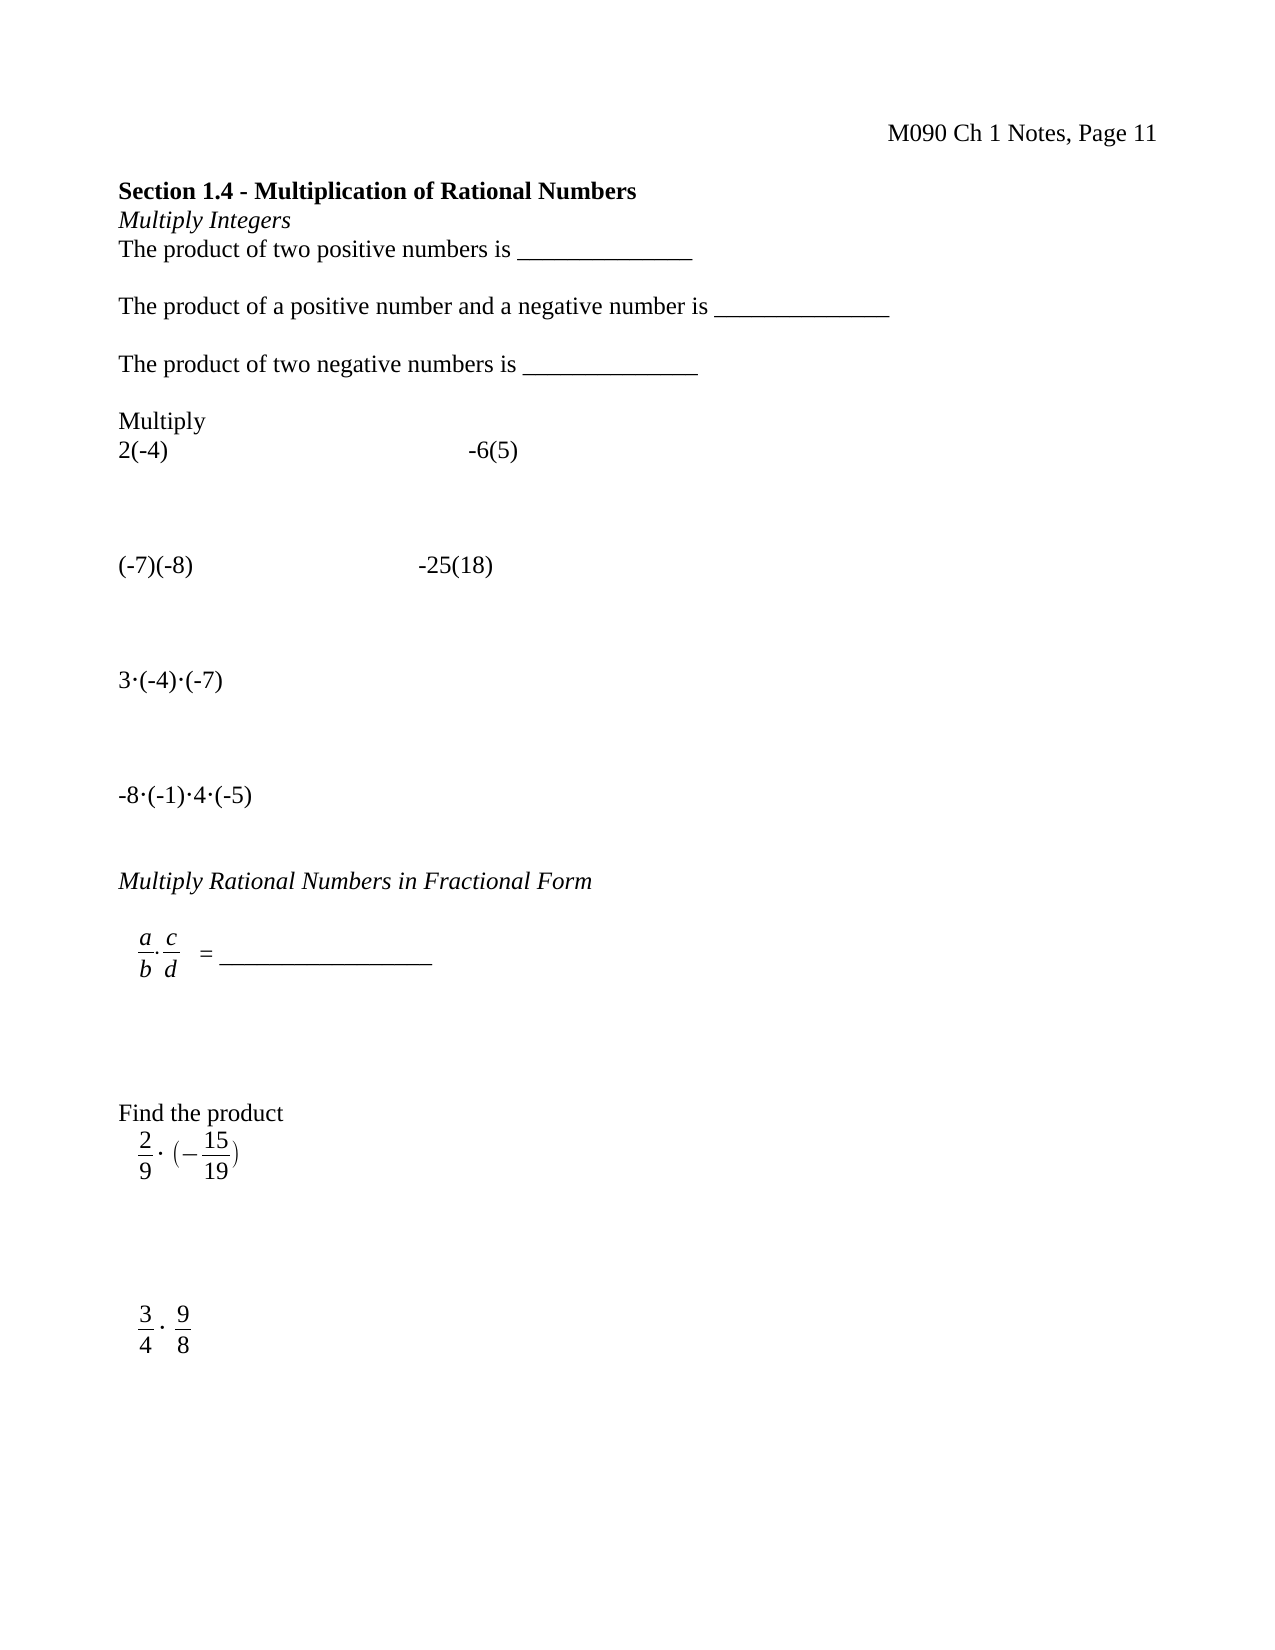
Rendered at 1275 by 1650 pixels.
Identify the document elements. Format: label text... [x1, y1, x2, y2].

text 3⋅(-4)⋅(-7) [118, 665, 1157, 694]
text Multiply [118, 406, 1157, 435]
text The product of a positive number and a negative number is ______________ [118, 291, 1157, 320]
text Multiply Rational Numbers in Fractional Form [118, 866, 1157, 895]
text Multiply Integers [118, 205, 1157, 234]
text Find the product [118, 1098, 1157, 1127]
text = _________________ [118, 924, 1157, 983]
text -8⋅(-1)⋅4⋅(-5) [118, 780, 1157, 809]
text 2(-4) -6(5) [118, 435, 1157, 464]
text Section 1.4 - Multiplication of Rational Numbers [118, 176, 1157, 205]
text The product of two negative numbers is ______________ [118, 349, 1157, 378]
text The product of two positive numbers is ______________ [118, 234, 1157, 263]
text (-7)(-8) -25(18) [118, 550, 1157, 579]
